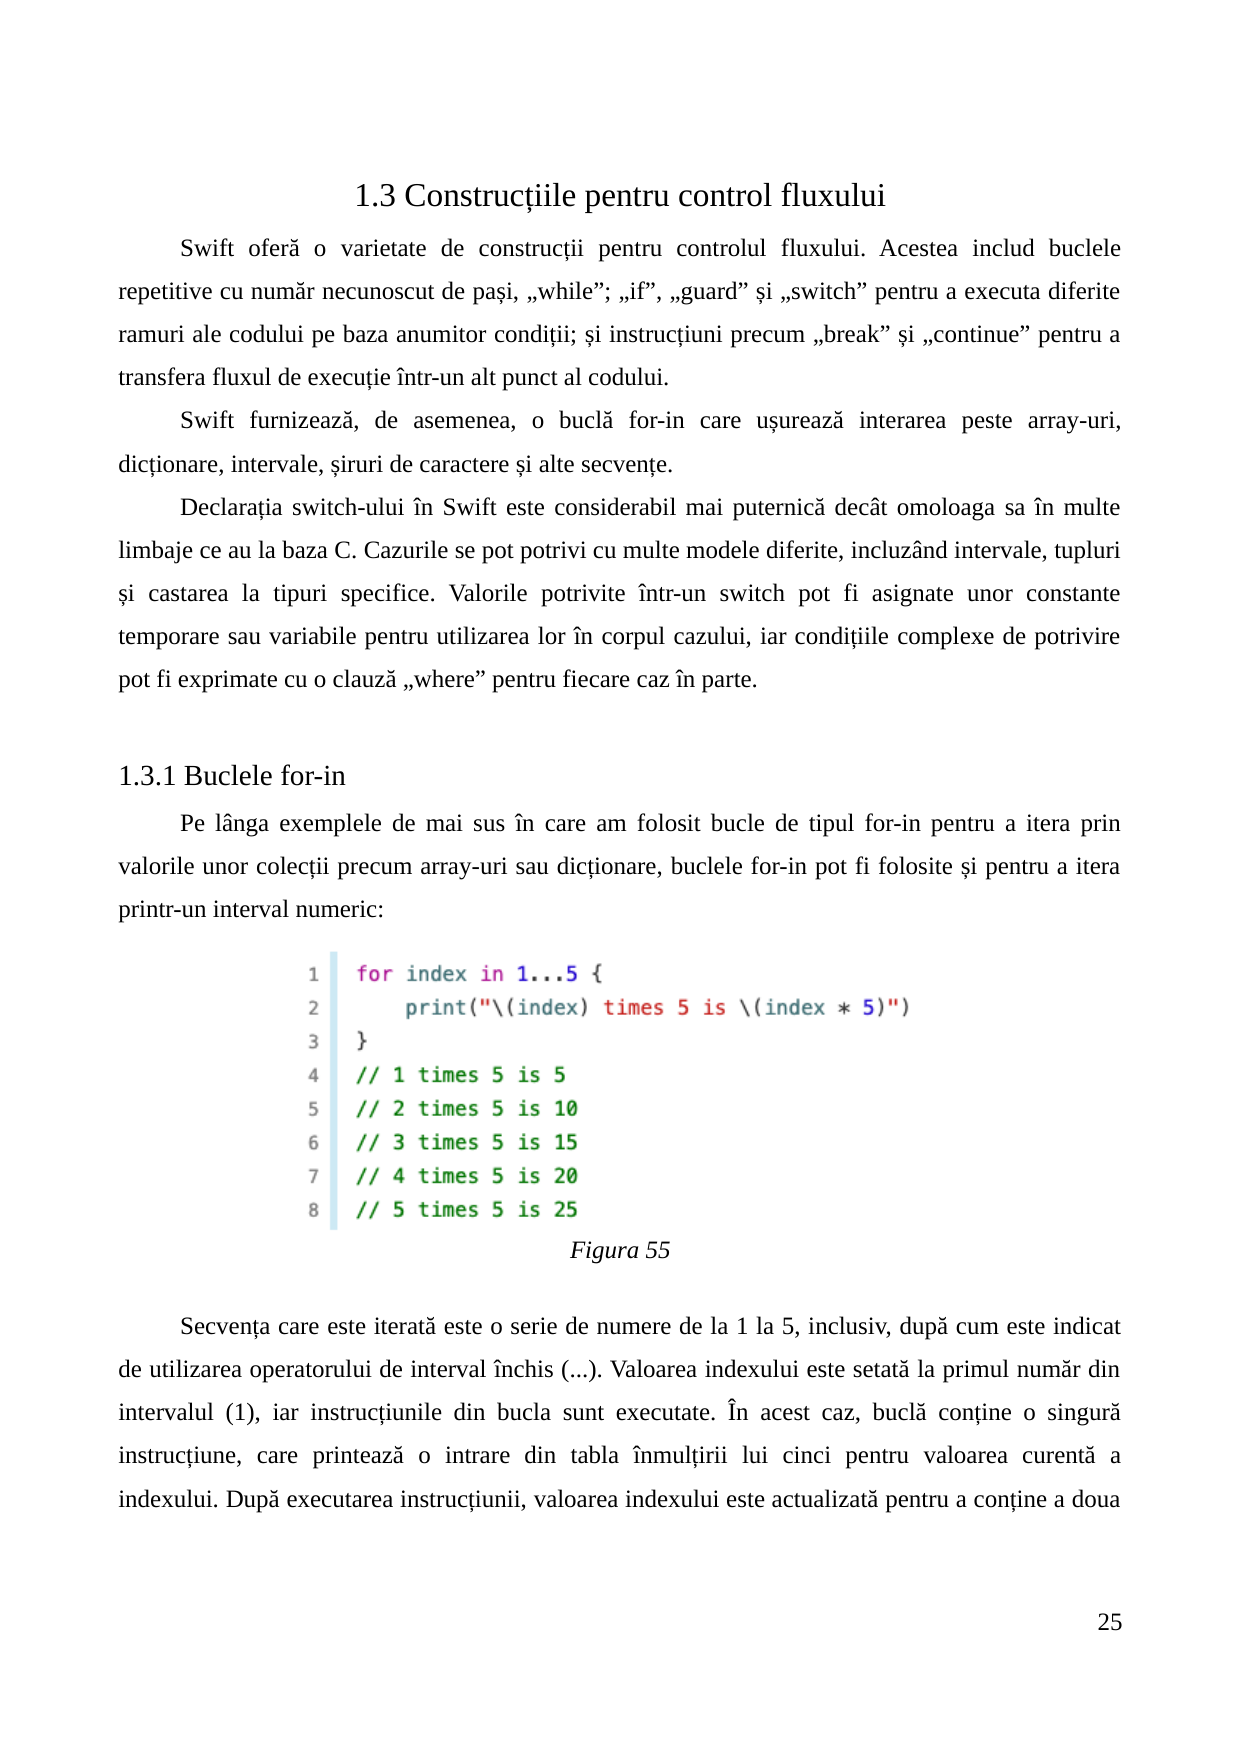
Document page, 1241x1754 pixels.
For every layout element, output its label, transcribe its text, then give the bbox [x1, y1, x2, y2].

text Secvența care este iterată este o serie de numere de la 1 la 5, inclusiv, după cum este indicat de utilizarea operatorului de interval închis (...). Valoarea indexului este setată la primul număr din intervalul (1), iar instrucțiunile din bucla sunt executate. În acest caz, buclă conține o singură instrucțiune, care printează o intrare din tabla înmulțirii lui cinci pentru valoarea curentă a indexului. După executarea instrucțiunii, valoarea indexului este actualizată pentru a conține a doua [118, 1311, 1122, 1512]
picture [298, 949, 942, 1236]
text Swift oferă o varietate de construcții pentru controlul fluxului. Acestea includ buclele repetitive cu număr necunoscut de pași, „while”; „if”, „guard” și „switch” pentru a executa diferite ramuri ale codului pe baza anumitor condiții; și instrucțiuni precum „break” și „continue” pentru a transfera fluxul de execuție într-un alt punct al codului. [118, 233, 1122, 391]
text Swift furnizează, de asemenea, o buclă for-in care ușurează interarea peste array-uri, dicționare, intervale, șiruri de caractere și alte secvențe. [118, 406, 1122, 477]
text Pe lânga exemplele de mai sus în care am folosit bucle de tipul for-in pentru a itera prin valorile unor colecții precum array-uri sau dicționare, buclele for-in pot fi folosite și pentru a itera printr-un interval numeric: [118, 808, 1122, 923]
text Declarația switch-ului în Swift este considerabil mai puternică decât omoloaga sa în multe limbaje ce au la baza C. Cazurile se pot potrivi cu multe modele diferite, incluzând intervale, tupluri și castarea la tipuri specifice. Valorile potrivite într-un switch pot fi asignate unor constante temporare sau variabile pentru utilizarea lor în corpul cazului, iar condițiile complexe de potrivire pot fi exprimate cu o clauză „where” pentru fiecare caz în parte. [118, 492, 1122, 693]
text Figura 55 [278, 1236, 962, 1264]
subtitle 1.3 Construcțiile pentru control fluxului [118, 176, 1122, 214]
subtitle 1.3.1 Buclele for-in [118, 758, 1122, 791]
